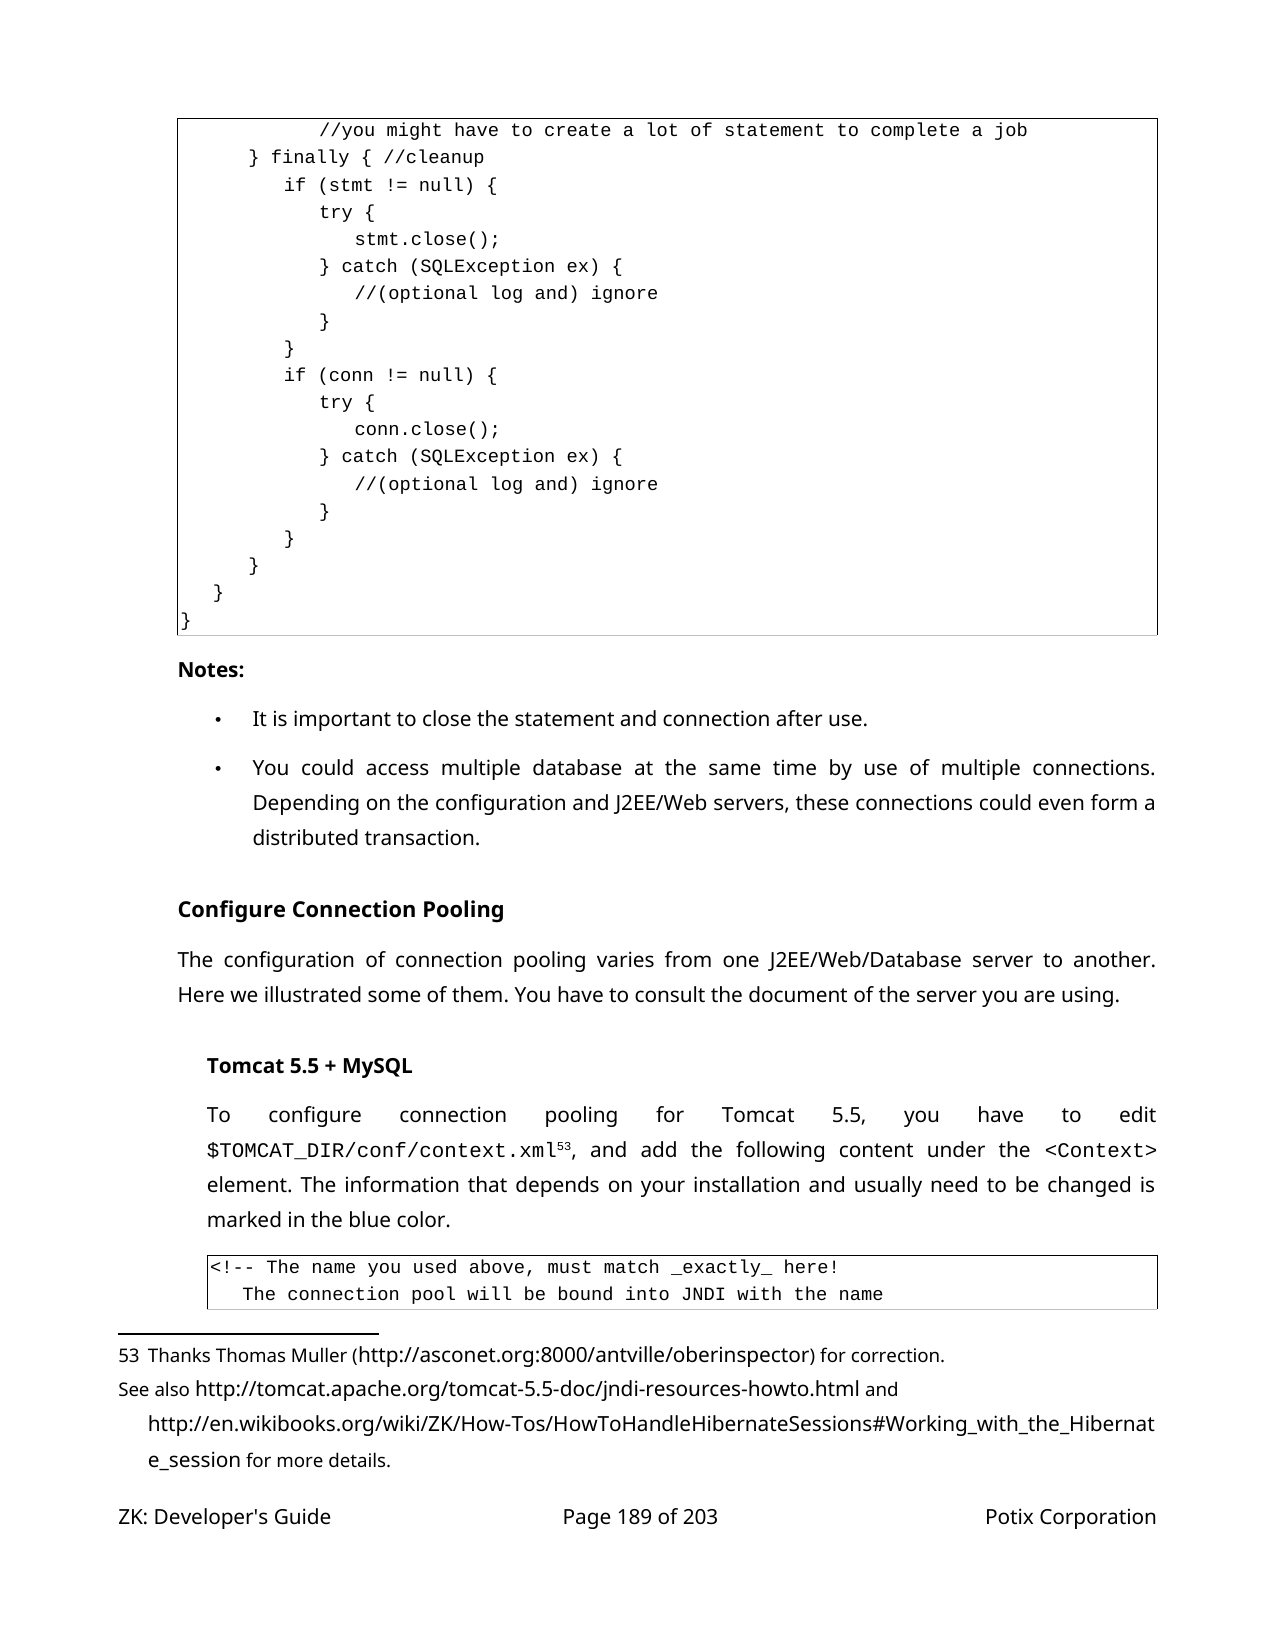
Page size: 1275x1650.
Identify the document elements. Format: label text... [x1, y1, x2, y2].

text } [178, 308, 1157, 333]
text } finally { //cleanup [178, 145, 1157, 169]
text conn.close(); [178, 417, 1157, 441]
text //(optional log and) ignore [178, 281, 1157, 306]
text } [178, 499, 1157, 523]
subtitle Configure Connection Pooling [177, 894, 1157, 924]
text } catch (SQLException ex) { [178, 444, 1157, 469]
text The configuration of connection pooling varies from one J2EE/Web/Database server to another. Here we illustrated some of them. You have to consult the document of the server you are using. [177, 945, 1157, 1008]
text The connection pool will be bound into JNDI with the name [208, 1282, 1157, 1309]
list It is important to close the statement and connection after use. [215, 704, 1157, 732]
text See also http://tomcat.apache.org/tomcat-5.5-doc/jndi-resources-howto.html and http://en.wikibooks.org/wiki/ZK/How-Tos/HowToHandleHibernateSessions#Working_with_the_Hibernate_session for more details. [118, 1374, 1157, 1473]
text stmt.close(); [178, 227, 1157, 251]
text Notes: [177, 655, 1157, 684]
text } [178, 526, 1157, 550]
text } [178, 336, 1157, 360]
text To configure connection pooling for Tomcat 5.5, you have to edit $TOMCAT_DIR/conf/context.xml, and add the following content under the <Context> element. The information that depends on your installation and usually need to be changed is marked in the blue color. [207, 1100, 1157, 1234]
text try { [178, 390, 1157, 414]
text } [178, 607, 1157, 635]
text try { [178, 200, 1157, 224]
list You could access multiple database at the same time by use of multiple connections. Depending on the configuration and J2EE/Web servers, these connections could even form a distributed transaction. [215, 753, 1157, 852]
text if (stmt != null) { [178, 172, 1157, 197]
text if (conn != null) { [178, 363, 1157, 387]
text } [178, 580, 1157, 604]
text <!-- The name you used above, must match _exactly_ here! [208, 1256, 1157, 1279]
text Thanks Thomas Muller (http://asconet.org:8000/antville/oberinspector) for correction. [118, 1340, 1157, 1368]
text } catch (SQLException ex) { [178, 254, 1157, 278]
text } [178, 553, 1157, 577]
text //you might have to create a lot of statement to complete a job [178, 119, 1157, 142]
subtitle Tomcat 5.5 + MySQL [207, 1051, 1157, 1079]
text //(optional log and) ignore [178, 472, 1157, 496]
